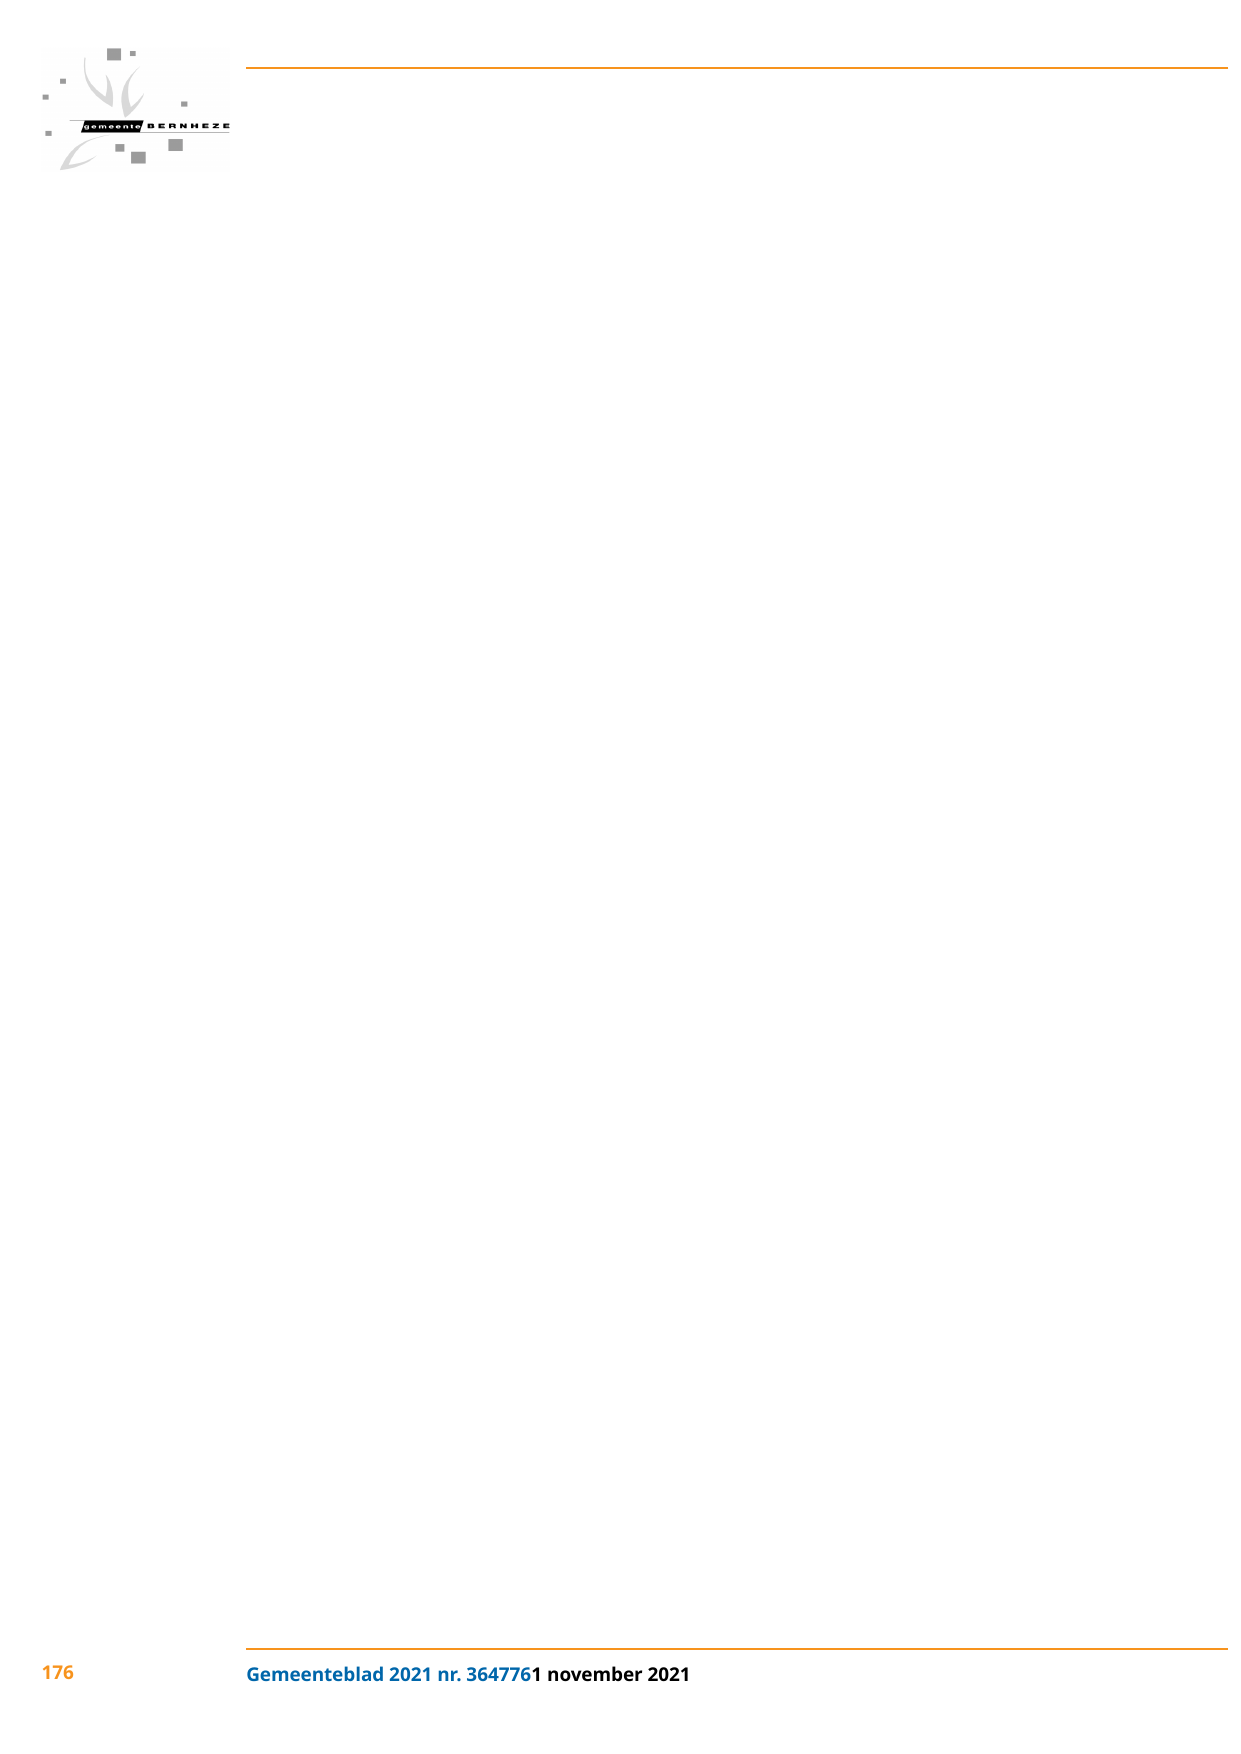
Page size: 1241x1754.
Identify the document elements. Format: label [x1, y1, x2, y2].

picture [41, 47, 231, 172]
